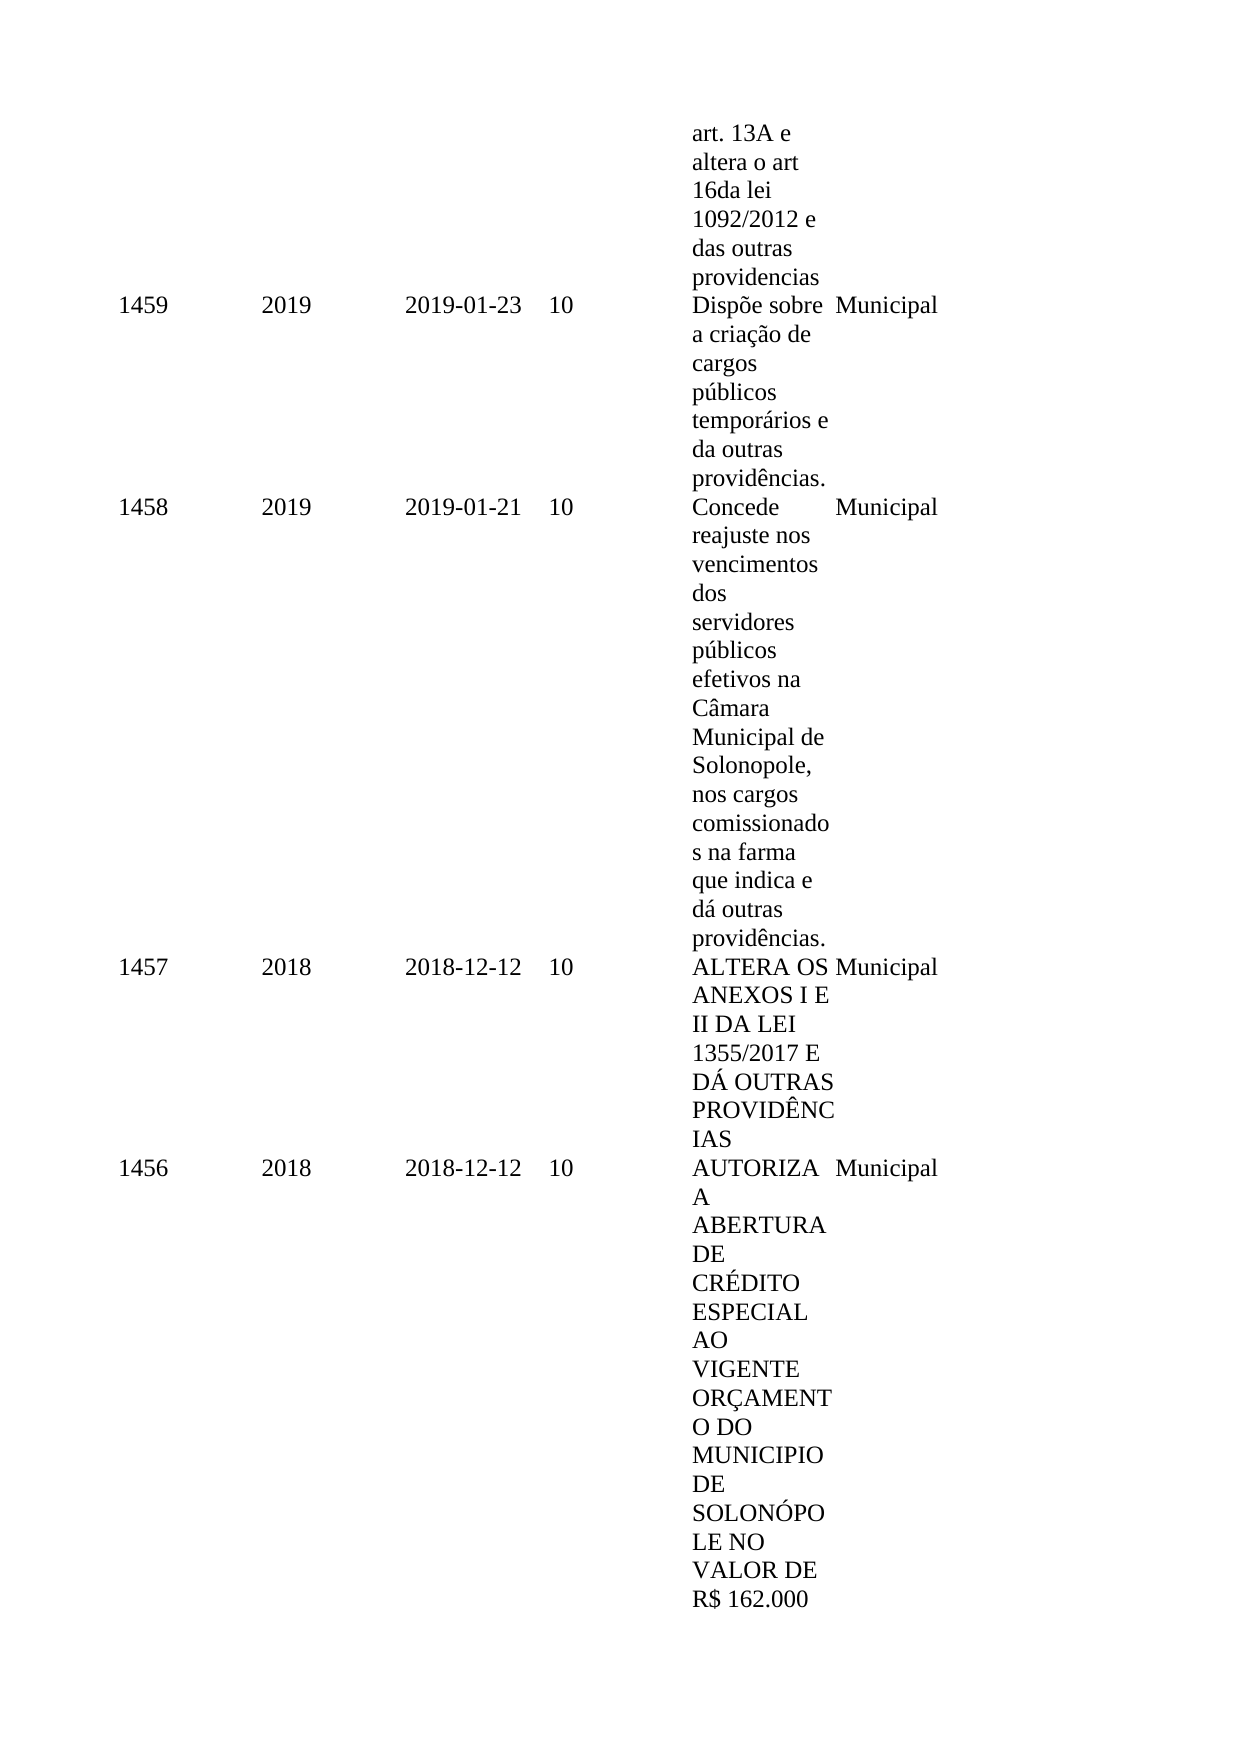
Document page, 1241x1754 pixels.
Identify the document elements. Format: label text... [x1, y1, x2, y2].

table_cell 2019 [261, 492, 405, 952]
table_cell 10 [548, 291, 692, 492]
table_cell [979, 118, 1122, 291]
table_cell Municipal [835, 492, 979, 952]
table_cell 1459 [118, 291, 261, 492]
table_cell 2018-12-12 [405, 1153, 548, 1613]
table_cell [979, 952, 1122, 1153]
table_cell Dispõe sobre a criação de cargos públicos temporários e da outras providências. [692, 291, 835, 492]
table_cell [979, 492, 1122, 952]
table_cell Municipal [835, 291, 979, 492]
table_cell [979, 291, 1122, 492]
table_cell Concede reajuste nos vencimentos dos servidores públicos efetivos na Câmara Municipal de Solonopole, nos cargos comissionados na farma que indica e dá outras providências. [692, 492, 835, 952]
table_cell 10 [548, 1153, 692, 1613]
table_cell 2018-12-12 [405, 952, 548, 1153]
table_cell 2018 [261, 952, 405, 1153]
table_cell [548, 118, 692, 291]
table_cell 2018 [261, 1153, 405, 1613]
table_cell [979, 1153, 1122, 1613]
table_cell ALTERA OS ANEXOS I E II DA LEI 1355/2017 E DÁ OUTRAS PROVIDÊNCIAS [692, 952, 835, 1153]
table_cell [405, 118, 548, 291]
table_cell 2019-01-21 [405, 492, 548, 952]
table_cell 2019 [261, 291, 405, 492]
table_cell [835, 118, 979, 291]
table_cell Municipal [835, 1153, 979, 1613]
table_cell 1457 [118, 952, 261, 1153]
table_cell [118, 118, 261, 291]
table_cell [261, 118, 405, 291]
table_cell 1456 [118, 1153, 261, 1613]
table_cell Municipal [835, 952, 979, 1153]
table_cell AUTORIZA A ABERTURA DE CRÉDITO ESPECIAL AO VIGENTE ORÇAMENTO DO MUNICIPIO DE SOLONÓPOLE NO VALOR DE R$ 162.000 [692, 1153, 835, 1613]
table_cell 2019-01-23 [405, 291, 548, 492]
table_cell 10 [548, 952, 692, 1153]
table_cell 1458 [118, 492, 261, 952]
table_cell 10 [548, 492, 692, 952]
table_cell art. 13A e altera o art 16da lei 1092/2012 e das outras providencias [692, 118, 835, 291]
